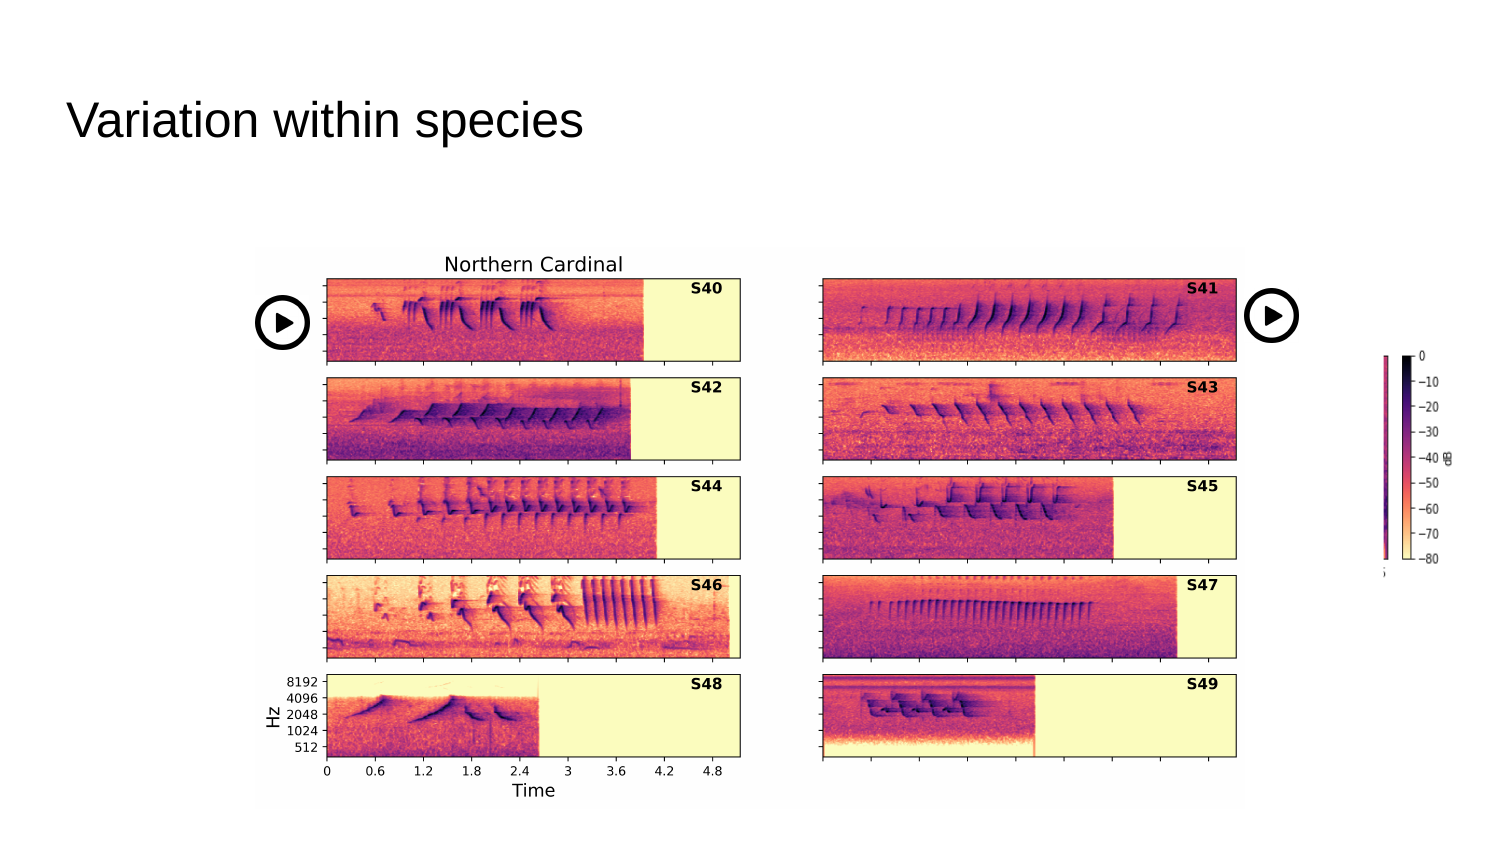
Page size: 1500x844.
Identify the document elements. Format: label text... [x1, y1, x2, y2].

title Variation within species [51, 72, 1449, 167]
picture [255, 247, 1299, 809]
picture [1383, 342, 1462, 606]
